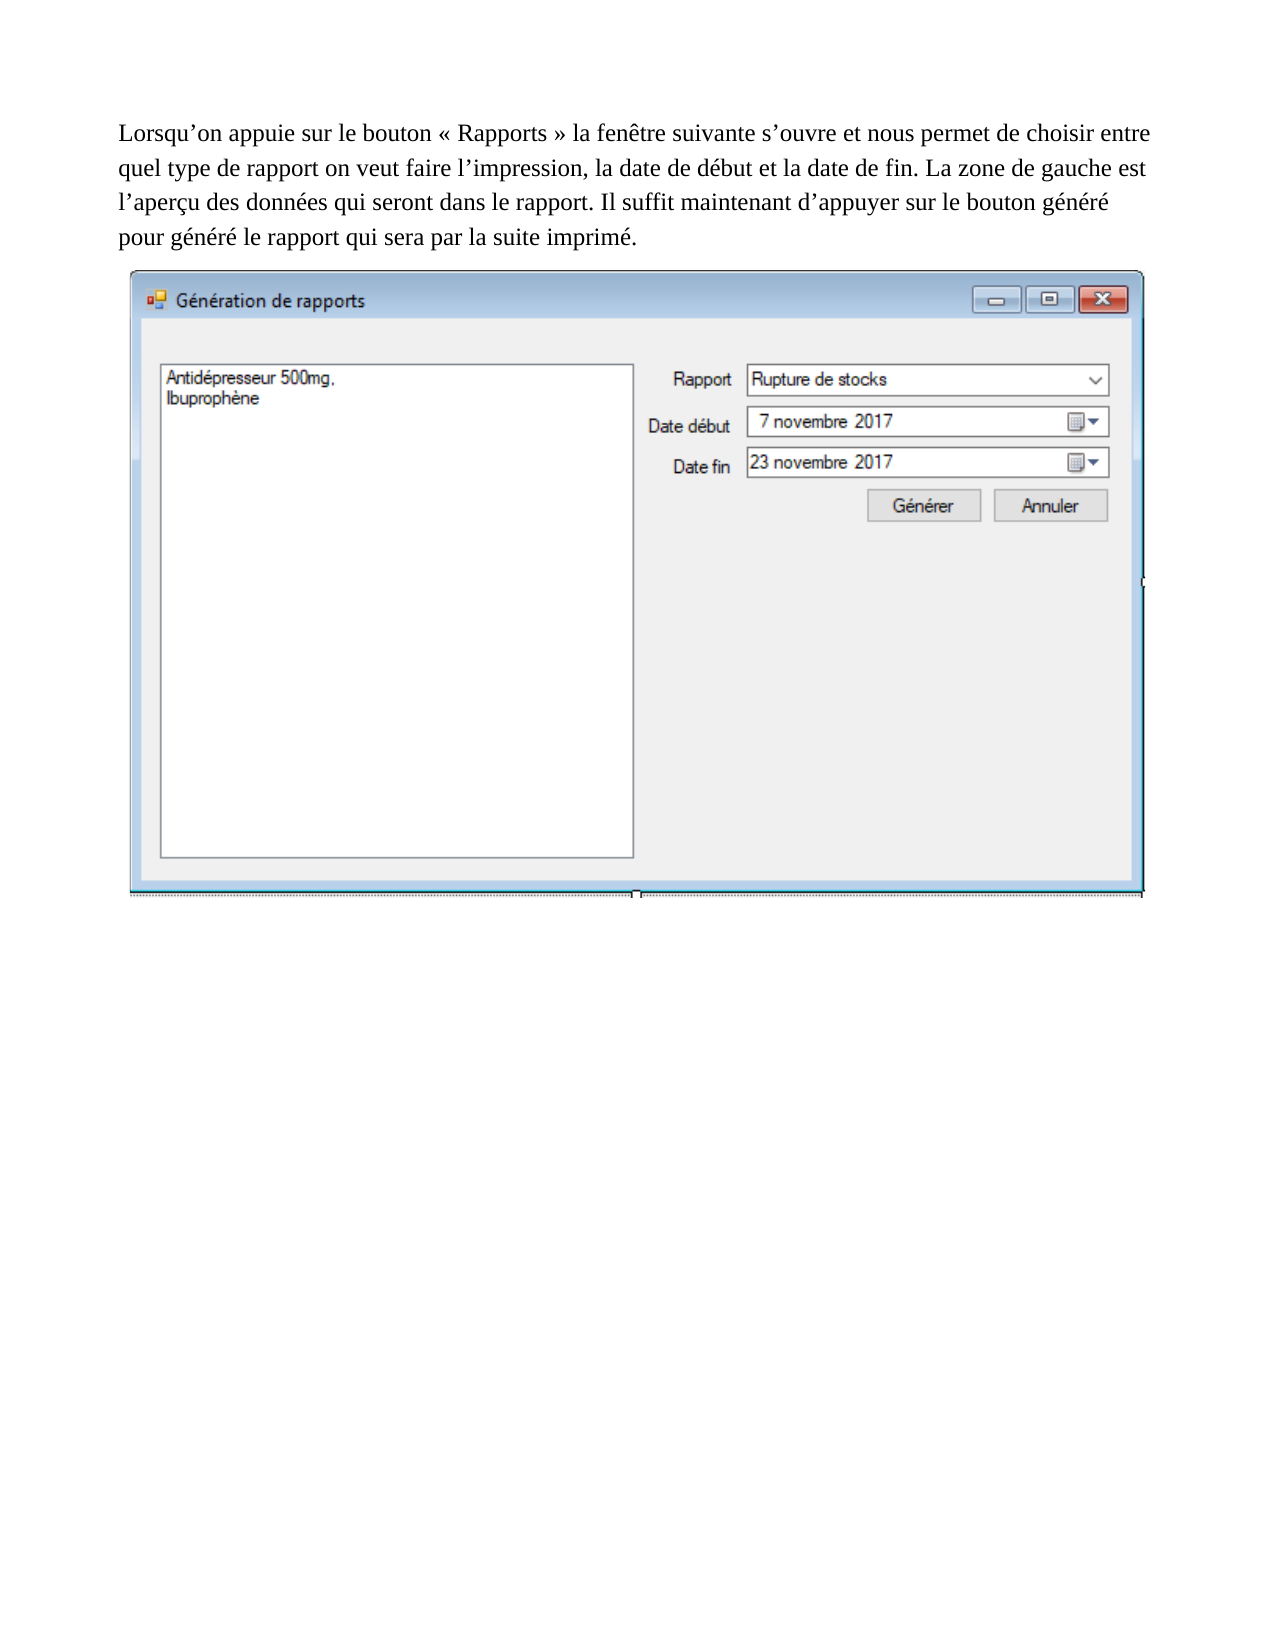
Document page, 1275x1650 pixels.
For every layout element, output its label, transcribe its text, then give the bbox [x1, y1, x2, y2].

text Lorsqu’on appuie sur le bouton « Rapports » la fenêtre suivante s’ouvre et nous permet de choisir entre quel type de rapport on veut faire l’impression, la date de début et la date de fin. La zone de gauche est l’aperçu des données qui seront dans le rapport. Il suffit maintenant d’appuyer sur le bouton généré pour généré le rapport qui sera par la suite imprimé. [118, 118, 1157, 250]
picture [129, 270, 1146, 898]
